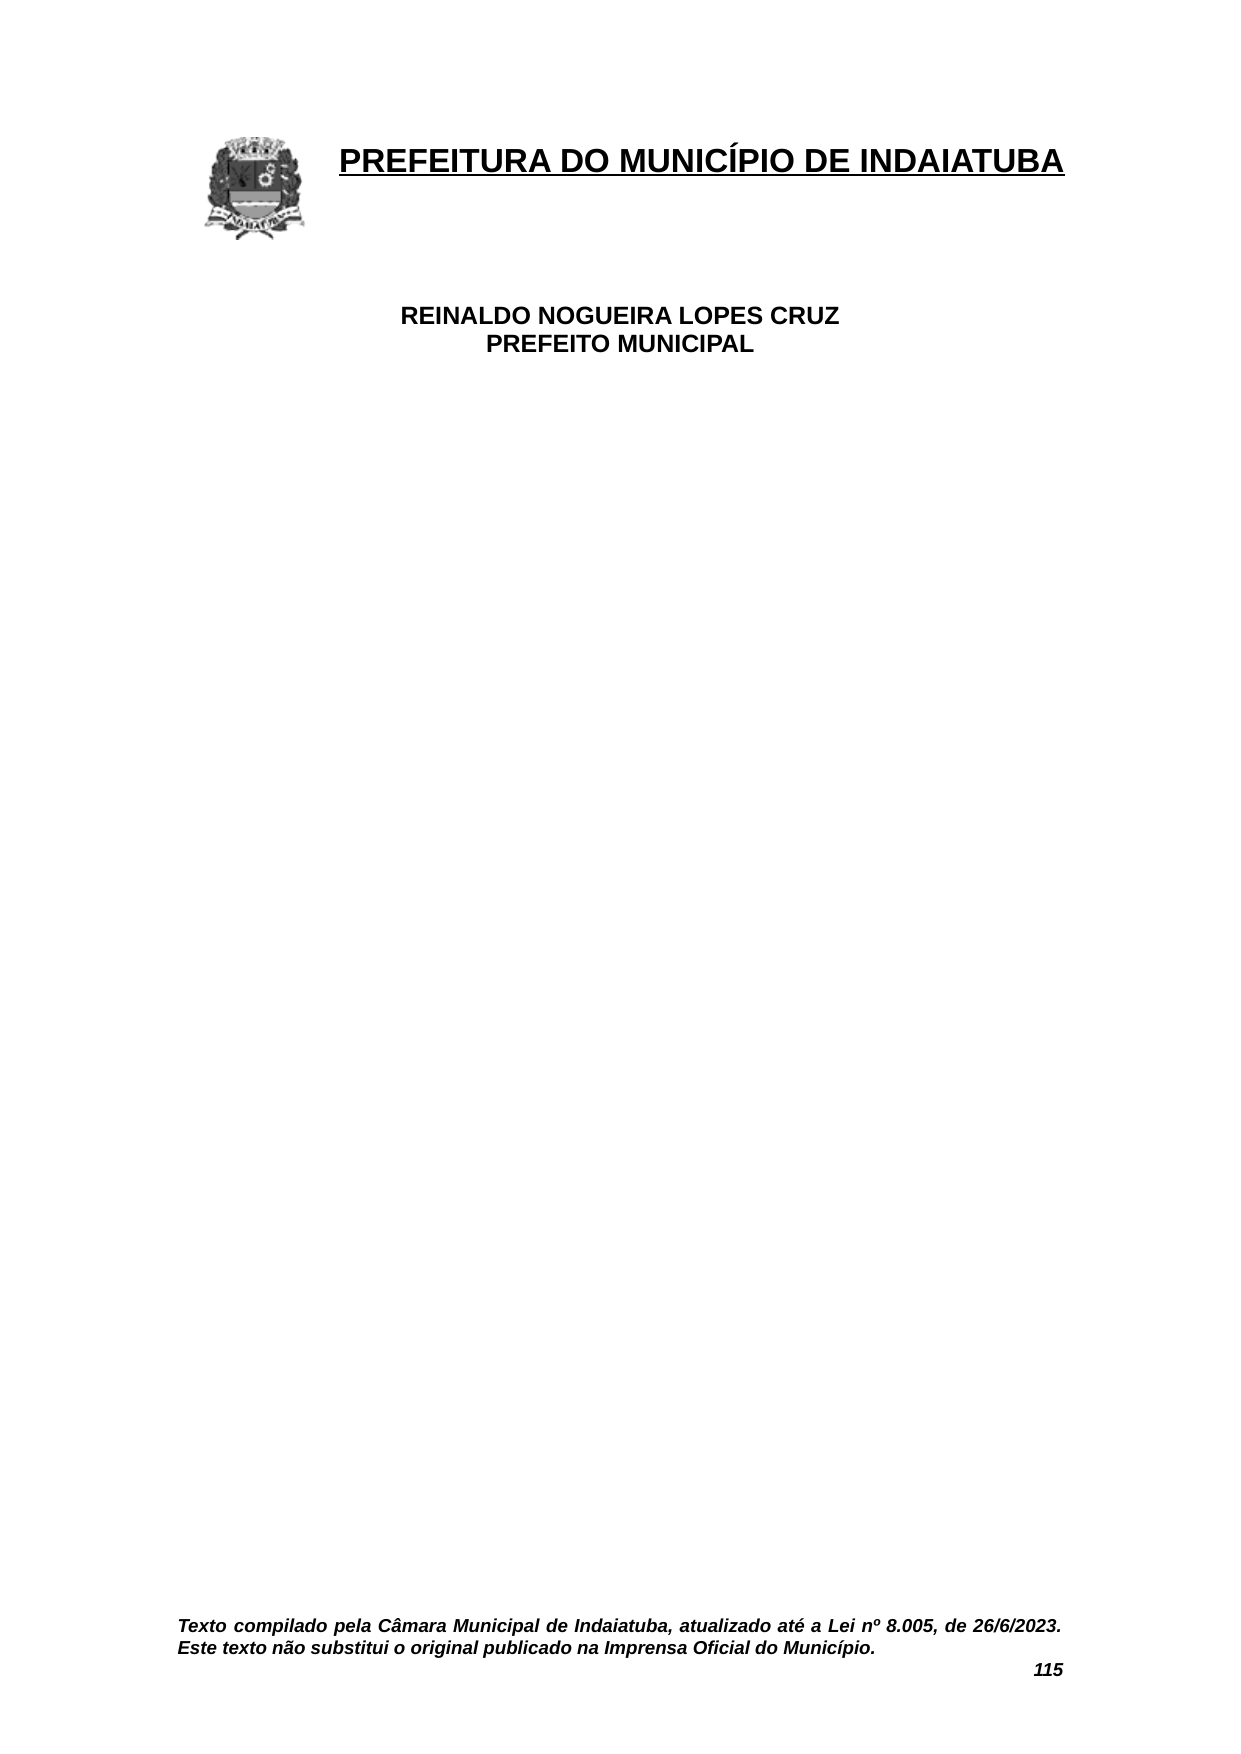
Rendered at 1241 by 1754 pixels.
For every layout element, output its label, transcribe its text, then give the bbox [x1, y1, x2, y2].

text REINALDO NOGUEIRA LOPES CRUZ PREFEITO MUNICIPAL [177, 301, 1063, 358]
